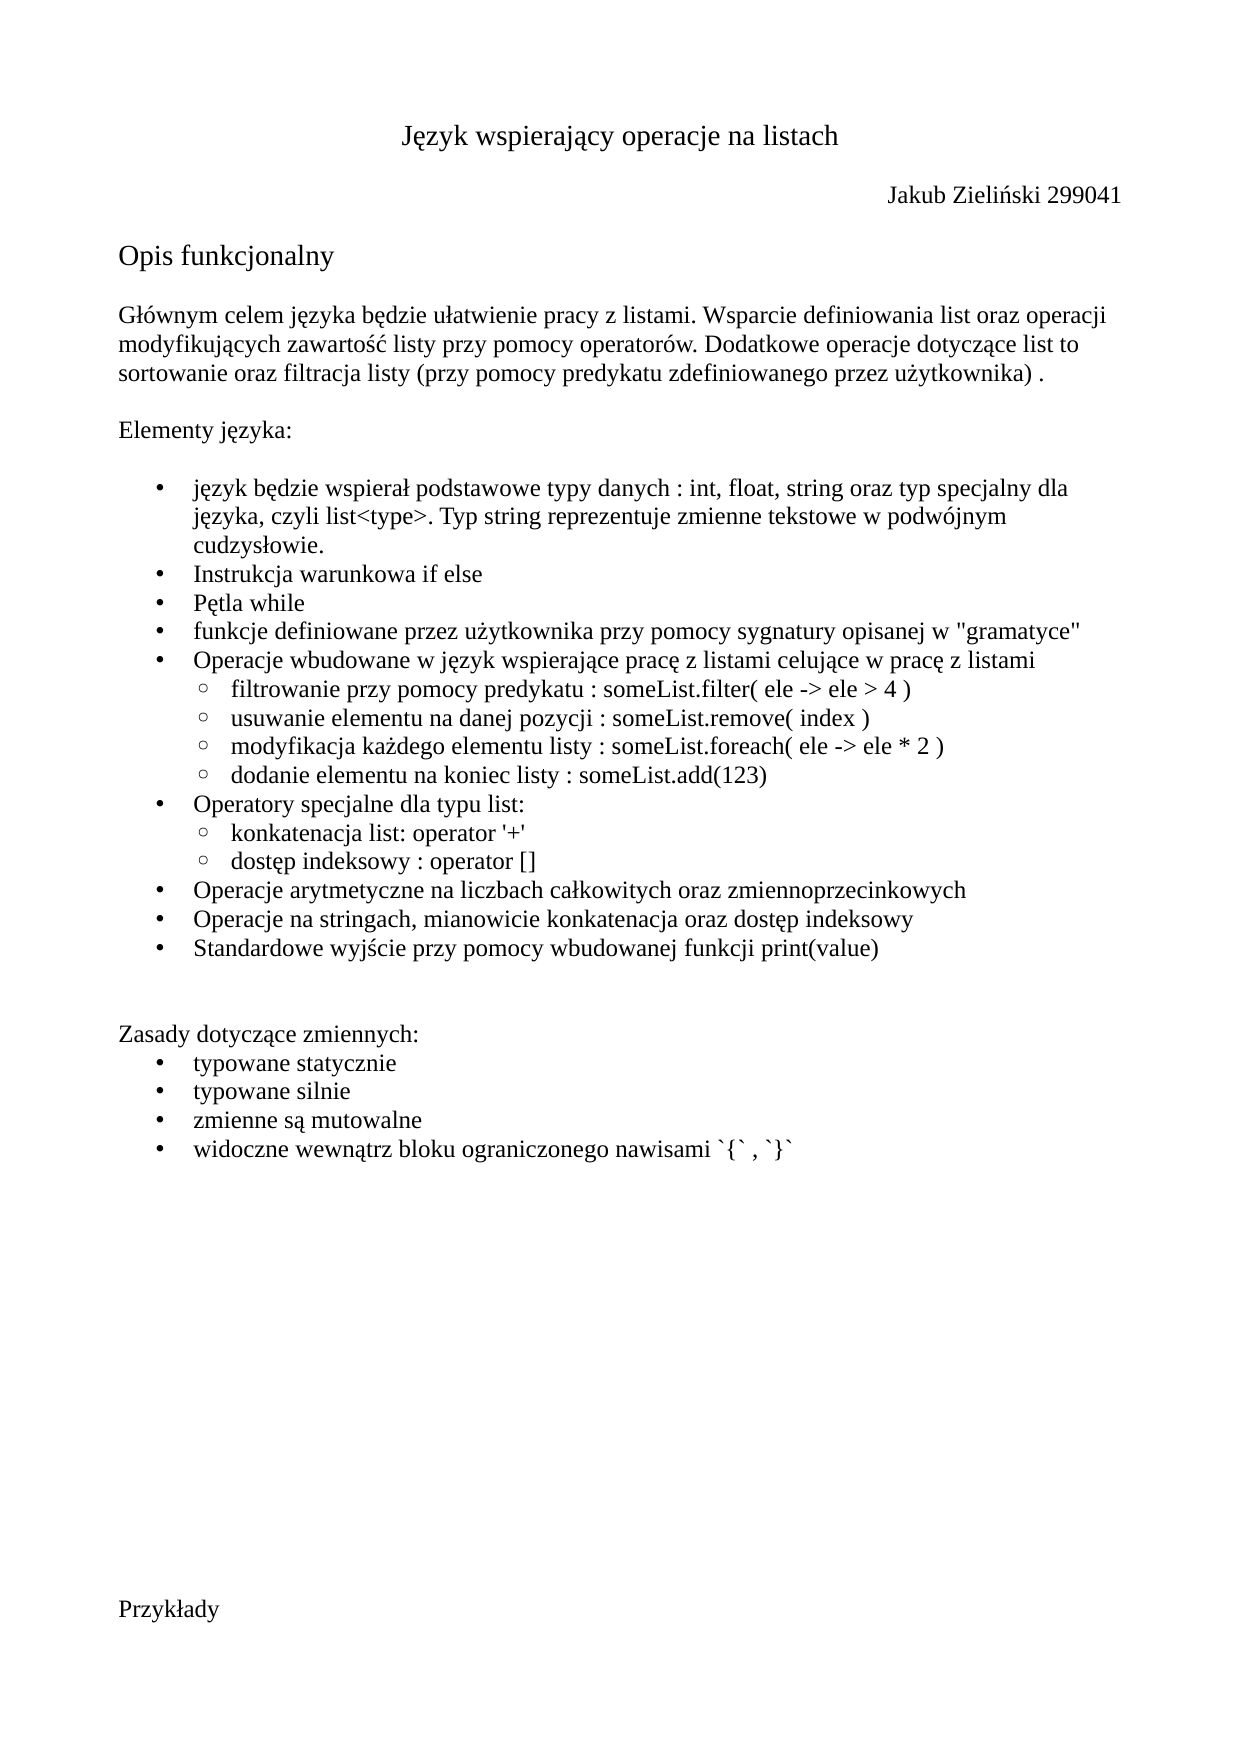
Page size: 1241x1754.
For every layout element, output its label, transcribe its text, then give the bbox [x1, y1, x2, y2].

list dodanie elementu na koniec listy : someList.add(123) [193, 760, 1122, 789]
list filtrowanie przy pomocy predykatu : someList.filter( ele -> ele > 4 ) [193, 674, 1122, 703]
text Jakub Zieliński 299041 [118, 180, 1122, 209]
list dostęp indeksowy : operator [] [193, 846, 1122, 875]
text Przykłady [118, 1594, 1122, 1623]
text Elementy języka: [118, 415, 1122, 444]
list Operatory specjalne dla typu list: [156, 789, 1122, 818]
list usuwanie elementu na danej pozycji : someList.remove( index ) [193, 703, 1122, 731]
text Głównym celem języka będzie ułatwienie pracy z listami. Wsparcie definiowania list oraz operacji modyfikujących zawartość listy przy pomocy operatorów. Dodatkowe operacje dotyczące list to sortowanie oraz filtracja listy (przy pomocy predykatu zdefiniowanego przez użytkownika) . [118, 300, 1122, 386]
text Język wspierający operacje na listach [118, 118, 1122, 152]
list funkcje definiowane przez użytkownika przy pomocy sygnatury opisanej w "gramatyce" [156, 616, 1122, 645]
list Pętla while [156, 588, 1122, 616]
list typowane silnie [156, 1076, 1122, 1105]
list zmienne są mutowalne [156, 1105, 1122, 1134]
list modyfikacja każdego elementu listy : someList.foreach( ele -> ele * 2 ) [193, 731, 1122, 760]
list Operacje na stringach, mianowicie konkatenacja oraz dostęp indeksowy [156, 904, 1122, 933]
text Opis funkcjonalny [118, 238, 1122, 271]
list język będzie wspierał podstawowe typy danych : int, float, string oraz typ specjalny dla języka, czyli list<type>. Typ string reprezentuje zmienne tekstowe w podwójnym cudzysłowie. [156, 473, 1122, 559]
text Zasady dotyczące zmiennych: [118, 1019, 1122, 1048]
list typowane statycznie [156, 1048, 1122, 1076]
list Operacje arytmetyczne na liczbach całkowitych oraz zmiennoprzecinkowych [156, 875, 1122, 904]
list Standardowe wyjście przy pomocy wbudowanej funkcji print(value) [156, 933, 1122, 961]
list konkatenacja list: operator '+' [193, 818, 1122, 846]
list Instrukcja warunkowa if else [156, 559, 1122, 588]
list widoczne wewnątrz bloku ograniczonego nawisami `{` , `}` [156, 1134, 1122, 1163]
list Operacje wbudowane w język wspierające pracę z listami celujące w pracę z listami [156, 645, 1122, 674]
